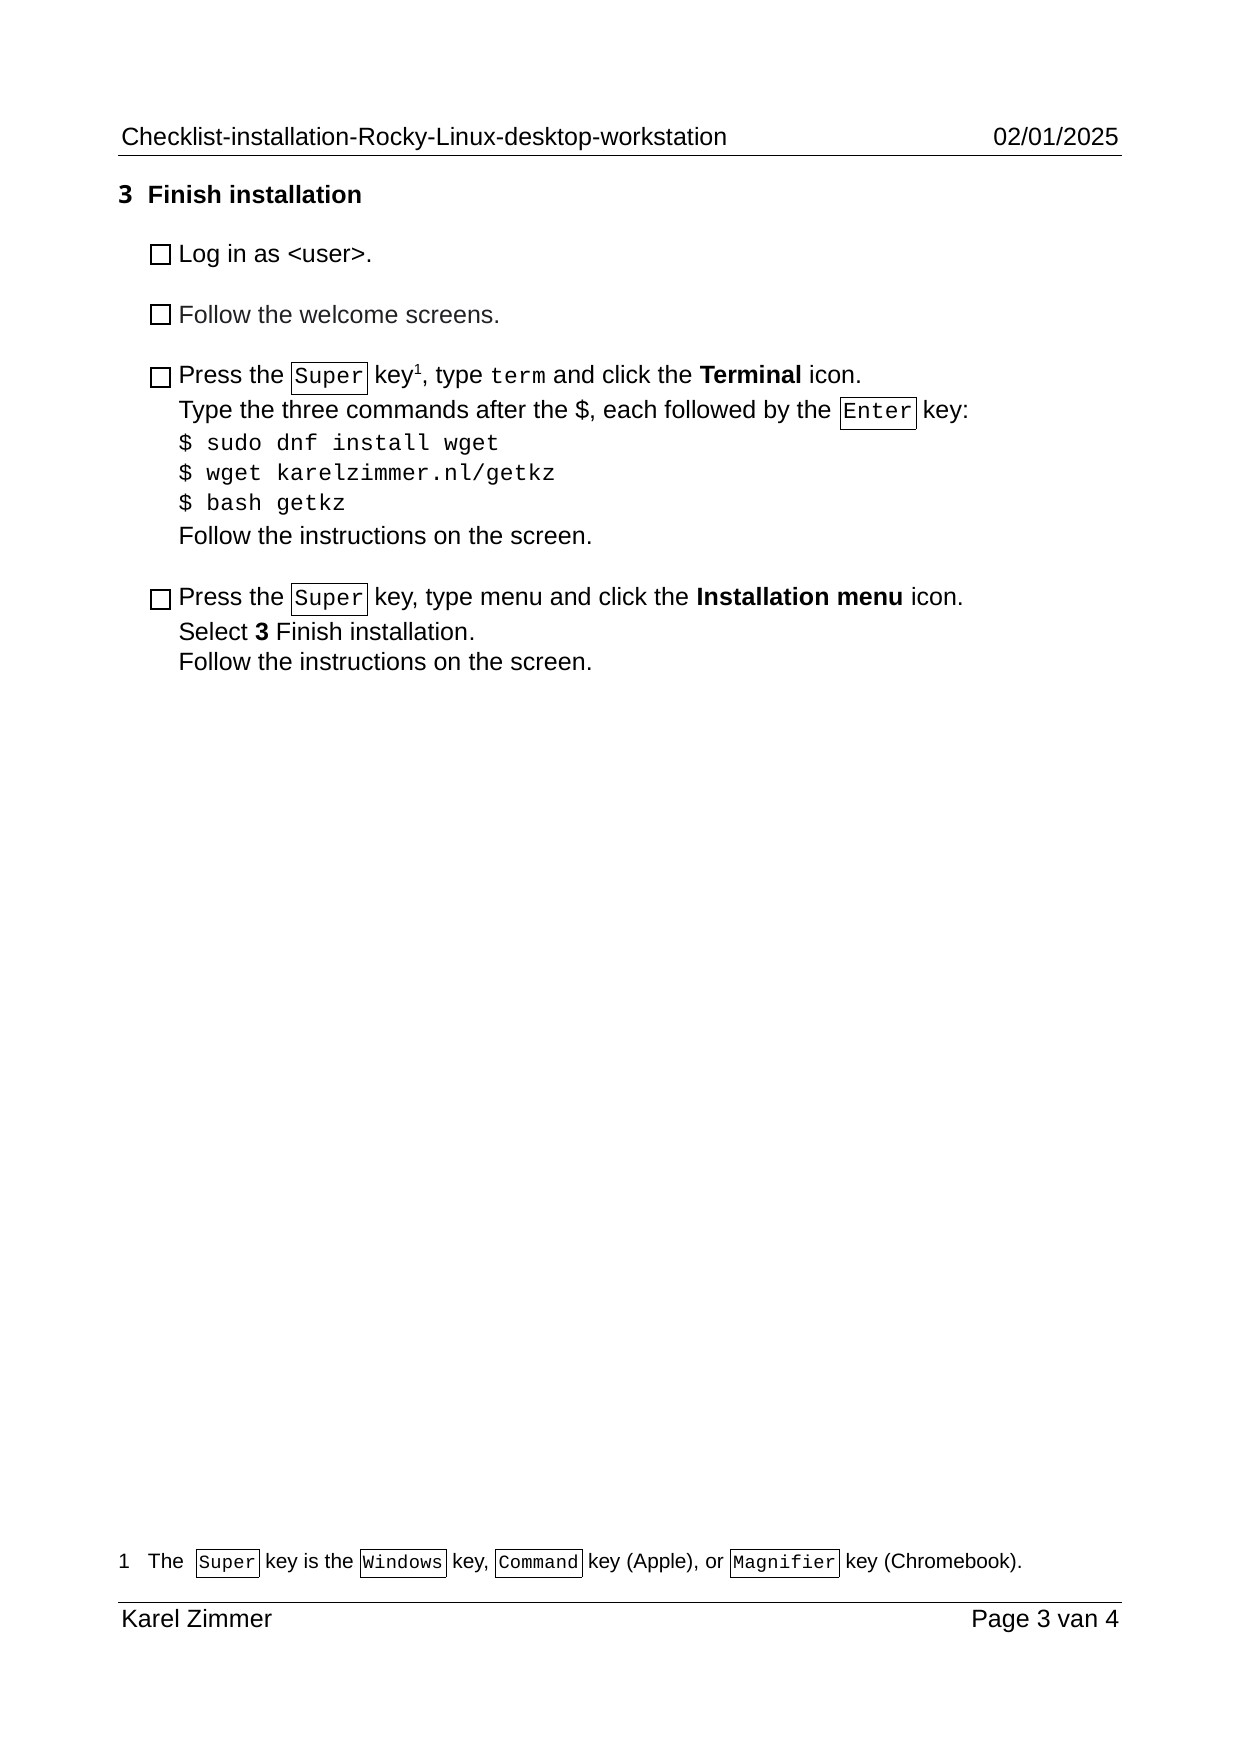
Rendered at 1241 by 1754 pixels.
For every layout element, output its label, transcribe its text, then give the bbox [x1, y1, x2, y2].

table_cell Follow the instructions on the screen. [177, 647, 1122, 677]
table_cell Press the Super key, type menu and click the Installation menu icon. [177, 582, 1122, 617]
table_cell $ sudo dnf install wget [177, 430, 1122, 460]
table_cell [142, 491, 177, 521]
table_cell [142, 521, 177, 551]
table_cell Follow the welcome screens. [177, 300, 1122, 330]
table_cell Follow the instructions on the screen. [177, 521, 1122, 551]
table_cell [142, 617, 177, 647]
table_cell Type the three commands after the $, each followed by the Enter key: [177, 395, 1122, 430]
table_cell [118, 430, 142, 460]
table_cell [142, 551, 177, 582]
table_cell [118, 521, 142, 551]
table_cell [118, 269, 142, 300]
table_cell $ bash getkz [177, 491, 1122, 521]
table_cell [142, 360, 177, 395]
table_cell [142, 430, 177, 460]
table_cell [142, 395, 177, 430]
table_cell [142, 269, 177, 300]
table_cell [177, 269, 1122, 300]
table_cell [118, 360, 142, 395]
table_cell [142, 647, 177, 677]
table_cell Select 3 Finish installation. [177, 617, 1122, 647]
table_cell [118, 395, 142, 430]
table_cell [177, 551, 1122, 582]
table_cell Press the Super key, type term and click the Terminal icon. [177, 360, 1122, 395]
table_cell [142, 582, 177, 617]
table_cell [177, 330, 1122, 360]
table_cell [118, 330, 142, 360]
list Finish installation [118, 177, 1122, 211]
table_cell [118, 551, 142, 582]
table_cell [118, 647, 142, 677]
table_cell [142, 300, 177, 330]
table_cell [118, 582, 142, 617]
table_header [142, 239, 177, 269]
table_cell [118, 491, 142, 521]
table_header Log in as <user>. [177, 239, 1122, 269]
table_cell [118, 460, 142, 491]
table_cell $ wget karelzimmer.nl/getkz [177, 460, 1122, 491]
table_cell [118, 300, 142, 330]
table_header [118, 239, 142, 269]
table_cell [142, 460, 177, 491]
table_cell [118, 617, 142, 647]
table_cell [142, 330, 177, 360]
